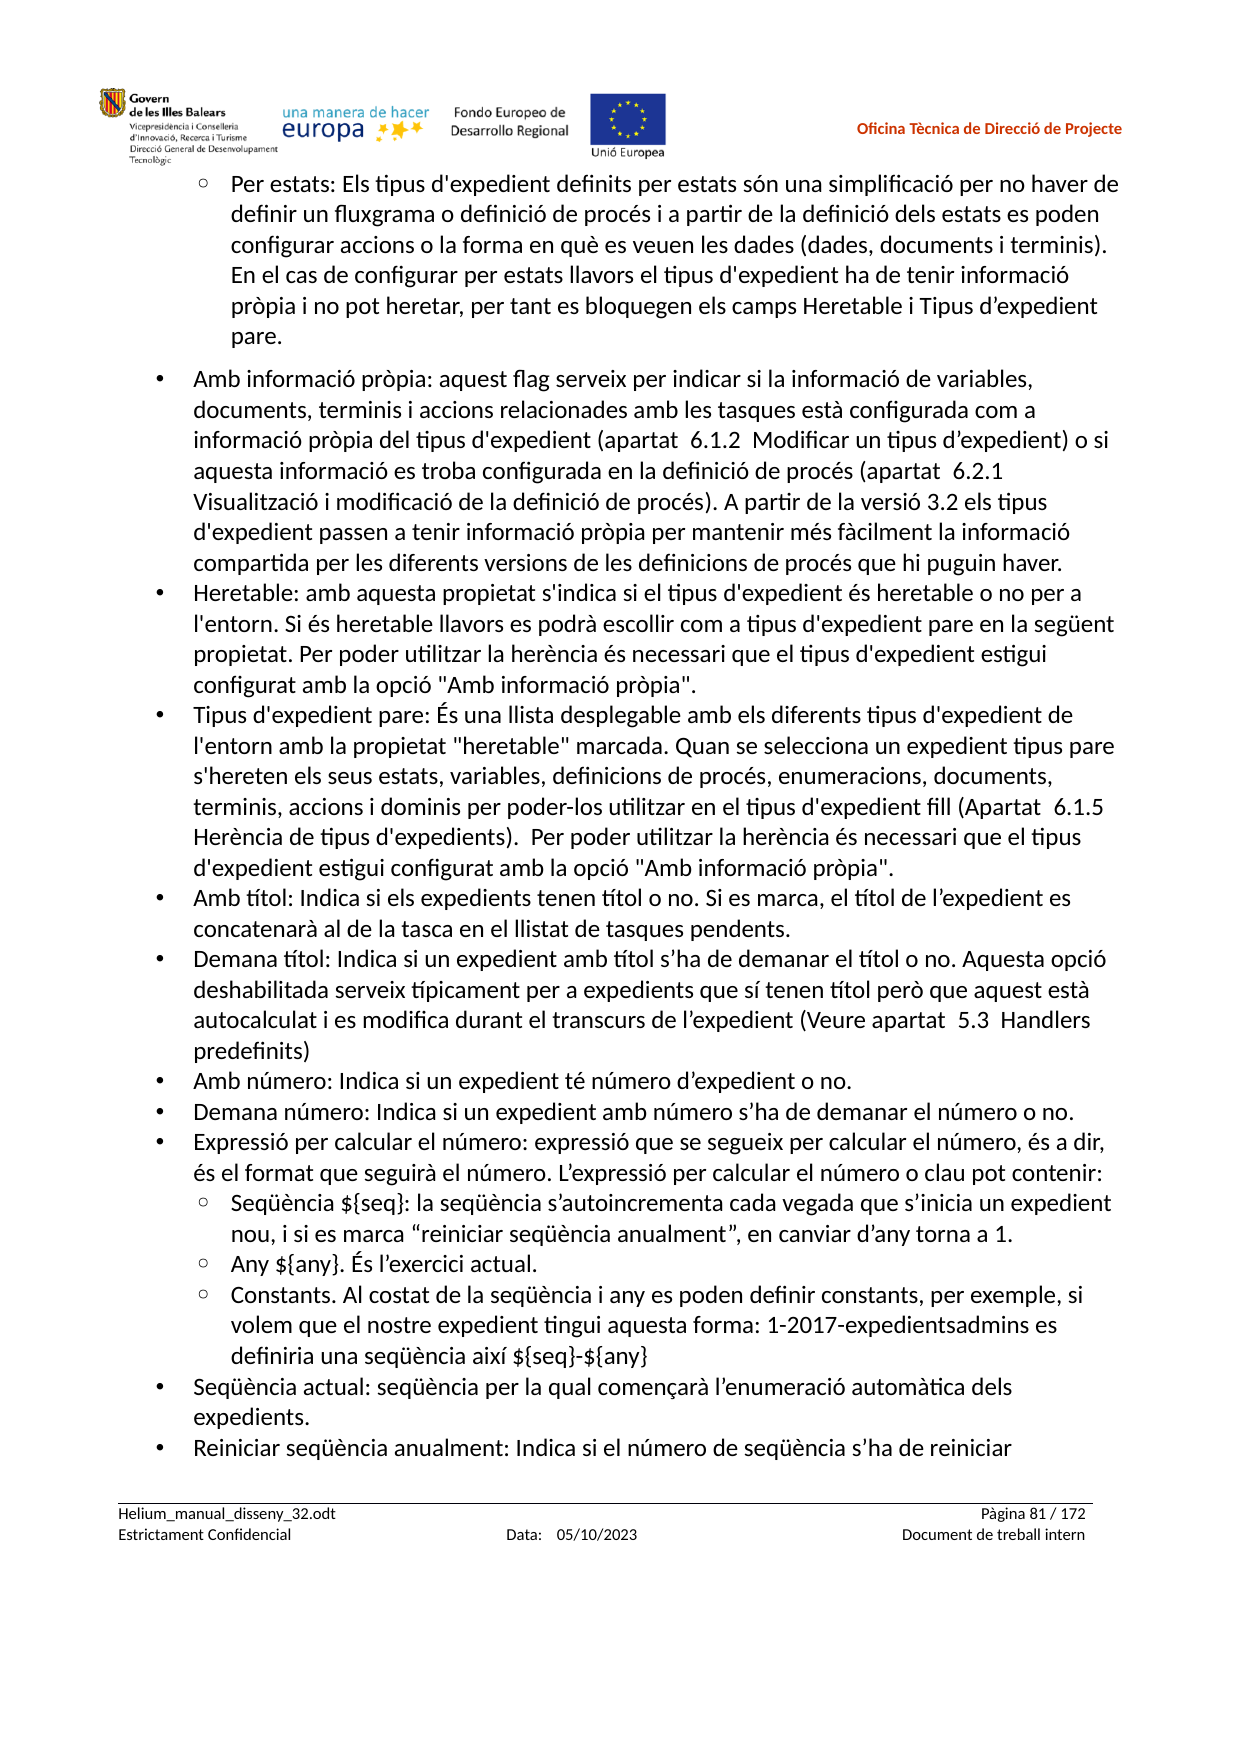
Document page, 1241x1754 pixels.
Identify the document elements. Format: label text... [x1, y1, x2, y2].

list Per estats: Els tipus d'expedient definits per estats són una simplificació per no haver de definir un fluxgrama o definició de procés i a partir de la definició dels estats es poden configurar accions o la forma en què es veuen les dades (dades, documents i terminis). En el cas de configurar per estats llavors el tipus d'expedient ha de tenir informació pròpia i no pot heretar, per tant es bloquegen els camps Heretable i Tipus d’expedient pare. [193, 168, 1122, 351]
picture [99, 87, 668, 166]
list Demana número: Indica si un expedient amb número s’ha de demanar el número o no. [156, 1096, 1122, 1127]
list Tipus d'expedient pare: És una llista desplegable amb els diferents tipus d'expedient de l'entorn amb la propietat "heretable" marcada. Quan se selecciona un expedient tipus pare s'hereten els seus estats, variables, definicions de procés, enumeracions, documents, terminis, accions i dominis per poder-los utilitzar en el tipus d'expedient fill (Apartat 6.1.5 Herència de tipus d'expedients). Per poder utilitzar la herència és necessari que el tipus d'expedient estigui configurat amb la opció "Amb informació pròpia". [156, 699, 1122, 882]
list Amb informació pròpia: aquest flag serveix per indicar si la informació de variables, documents, terminis i accions relacionades amb les tasques està configurada com a informació pròpia del tipus d'expedient (apartat 6.1.2 Modificar un tipus d’expedient) o si aquesta informació es troba configurada en la definició de procés (apartat 6.2.1 Visualització i modificació de la definició de procés). A partir de la versió 3.2 els tipus d'expedient passen a tenir informació pròpia per mantenir més fàcilment la informació compartida per les diferents versions de les definicions de procés que hi puguin haver. [156, 363, 1122, 577]
list Amb títol: Indica si els expedients tenen títol o no. Si es marca, el títol de l’expedient es concatenarà al de la tasca en el llistat de tasques pendents. [156, 882, 1122, 943]
list Seqüència actual: seqüència per la qual començarà l’enumeració automàtica dels expedients. [156, 1371, 1122, 1432]
list Seqüència ${seq}: la seqüència s’autoincrementa cada vegada que s’inicia un expedient nou, i si es marca “reiniciar seqüència anualment”, en canviar d’any torna a 1. [193, 1188, 1122, 1249]
list Expressió per calcular el número: expressió que se segueix per calcular el número, és a dir, és el format que seguirà el número. L’expressió per calcular el número o clau pot contenir: [156, 1127, 1122, 1188]
list Any ${any}. És l’exercici actual. [193, 1249, 1122, 1279]
list Demana títol: Indica si un expedient amb títol s’ha de demanar el títol o no. Aquesta opció deshabilitada serveix típicament per a expedients que sí tenen títol però que aquest està autocalculat i es modifica durant el transcurs de l’expedient (Veure apartat 5.3 Handlers predefinits) [156, 943, 1122, 1066]
list Constants. Al costat de la seqüència i any es poden definir constants, per exemple, si volem que el nostre expedient tingui aquesta forma: 1-2017-expedientsadmins es definiria una seqüència així ${seq}-${any} [193, 1279, 1122, 1371]
list Amb número: Indica si un expedient té número d’expedient o no. [156, 1066, 1122, 1096]
list Reiniciar seqüència anualment: Indica si el número de seqüència s’ha de reiniciar [156, 1432, 1122, 1462]
list Heretable: amb aquesta propietat s'indica si el tipus d'expedient és heretable o no per a l'entorn. Si és heretable llavors es podrà escollir com a tipus d'expedient pare en la següent propietat. Per poder utilitzar la herència és necessari que el tipus d'expedient estigui configurat amb la opció "Amb informació pròpia". [156, 577, 1122, 699]
